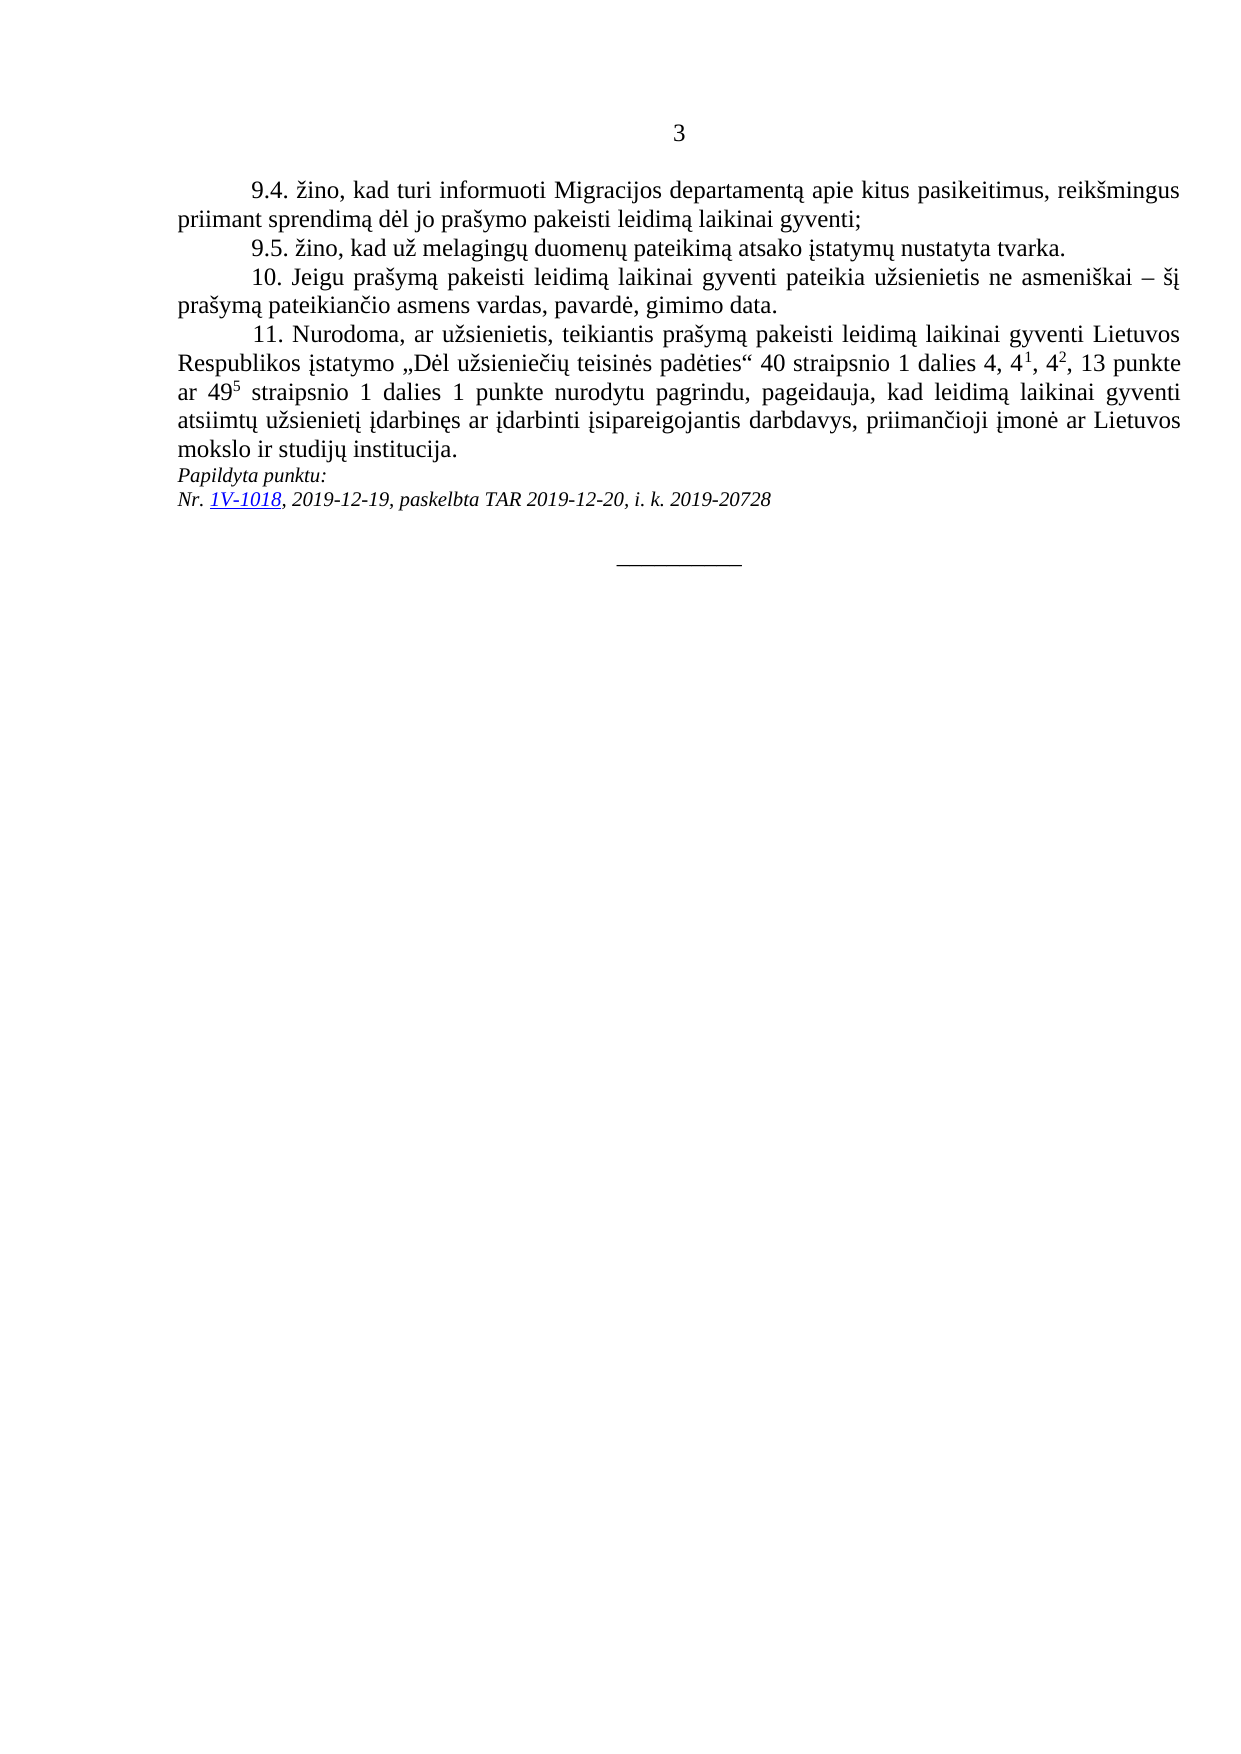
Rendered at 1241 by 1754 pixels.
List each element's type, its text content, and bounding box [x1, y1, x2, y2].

text 9.5. žino, kad už melagingų duomenų pateikimą atsako įstatymų nustatyta tvarka. [177, 233, 1181, 262]
text 11. Nurodoma, ar užsienietis, teikiantis prašymą pakeisti leidimą laikinai gyventi Lietuvos Respublikos įstatymo „Dėl užsieniečių teisinės padėties“ 40 straipsnio 1 dalies 4, 41, 42, 13 punkte ar 495 straipsnio 1 dalies 1 punkte nurodytu pagrindu, pageidauja, kad leidimą laikinai gyventi atsiimtų užsienietį įdarbinęs ar įdarbinti įsipareigojantis darbdavys, priimančioji įmonė ar Lietuvos mokslo ir studijų institucija. [177, 319, 1181, 463]
text __________ [177, 540, 1181, 569]
text Papildyta punktu: [177, 463, 1181, 487]
text 10. Jeigu prašymą pakeisti leidimą laikinai gyventi pateikia užsienietis ne asmeniškai – šį prašymą pateikiančio asmens vardas, pavardė, gimimo data. [177, 262, 1181, 319]
text 9.4. žino, kad turi informuoti Migracijos departamentą apie kitus pasikeitimus, reikšmingus priimant sprendimą dėl jo prašymo pakeisti leidimą laikinai gyventi; [177, 176, 1181, 233]
text Nr. 1V-1018, 2019-12-19, paskelbta TAR 2019-12-20, i. k. 2019-20728 [177, 487, 1181, 511]
